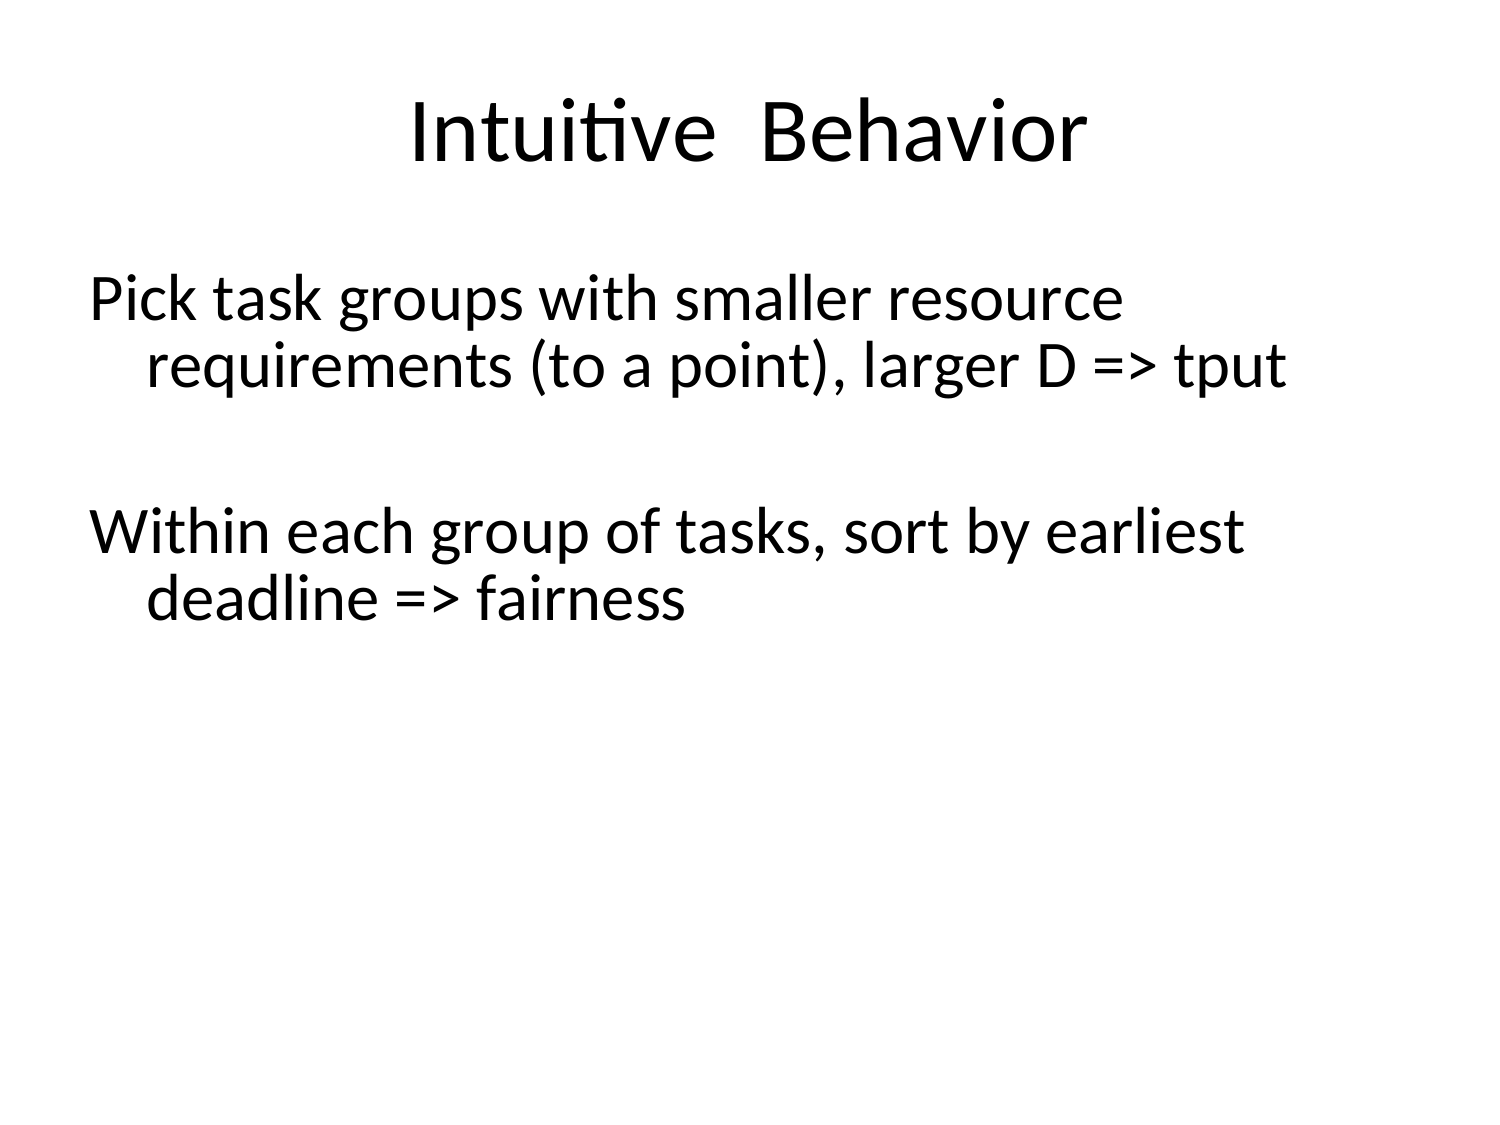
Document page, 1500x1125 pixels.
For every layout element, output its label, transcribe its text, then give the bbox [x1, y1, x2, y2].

list Pick task groups with smaller resource requirements (to a point), larger D => tput Within each group of tasks, sort by earliest deadline => fairness [75, 262, 1426, 1006]
title Intuitive Behavior [75, 45, 1426, 233]
